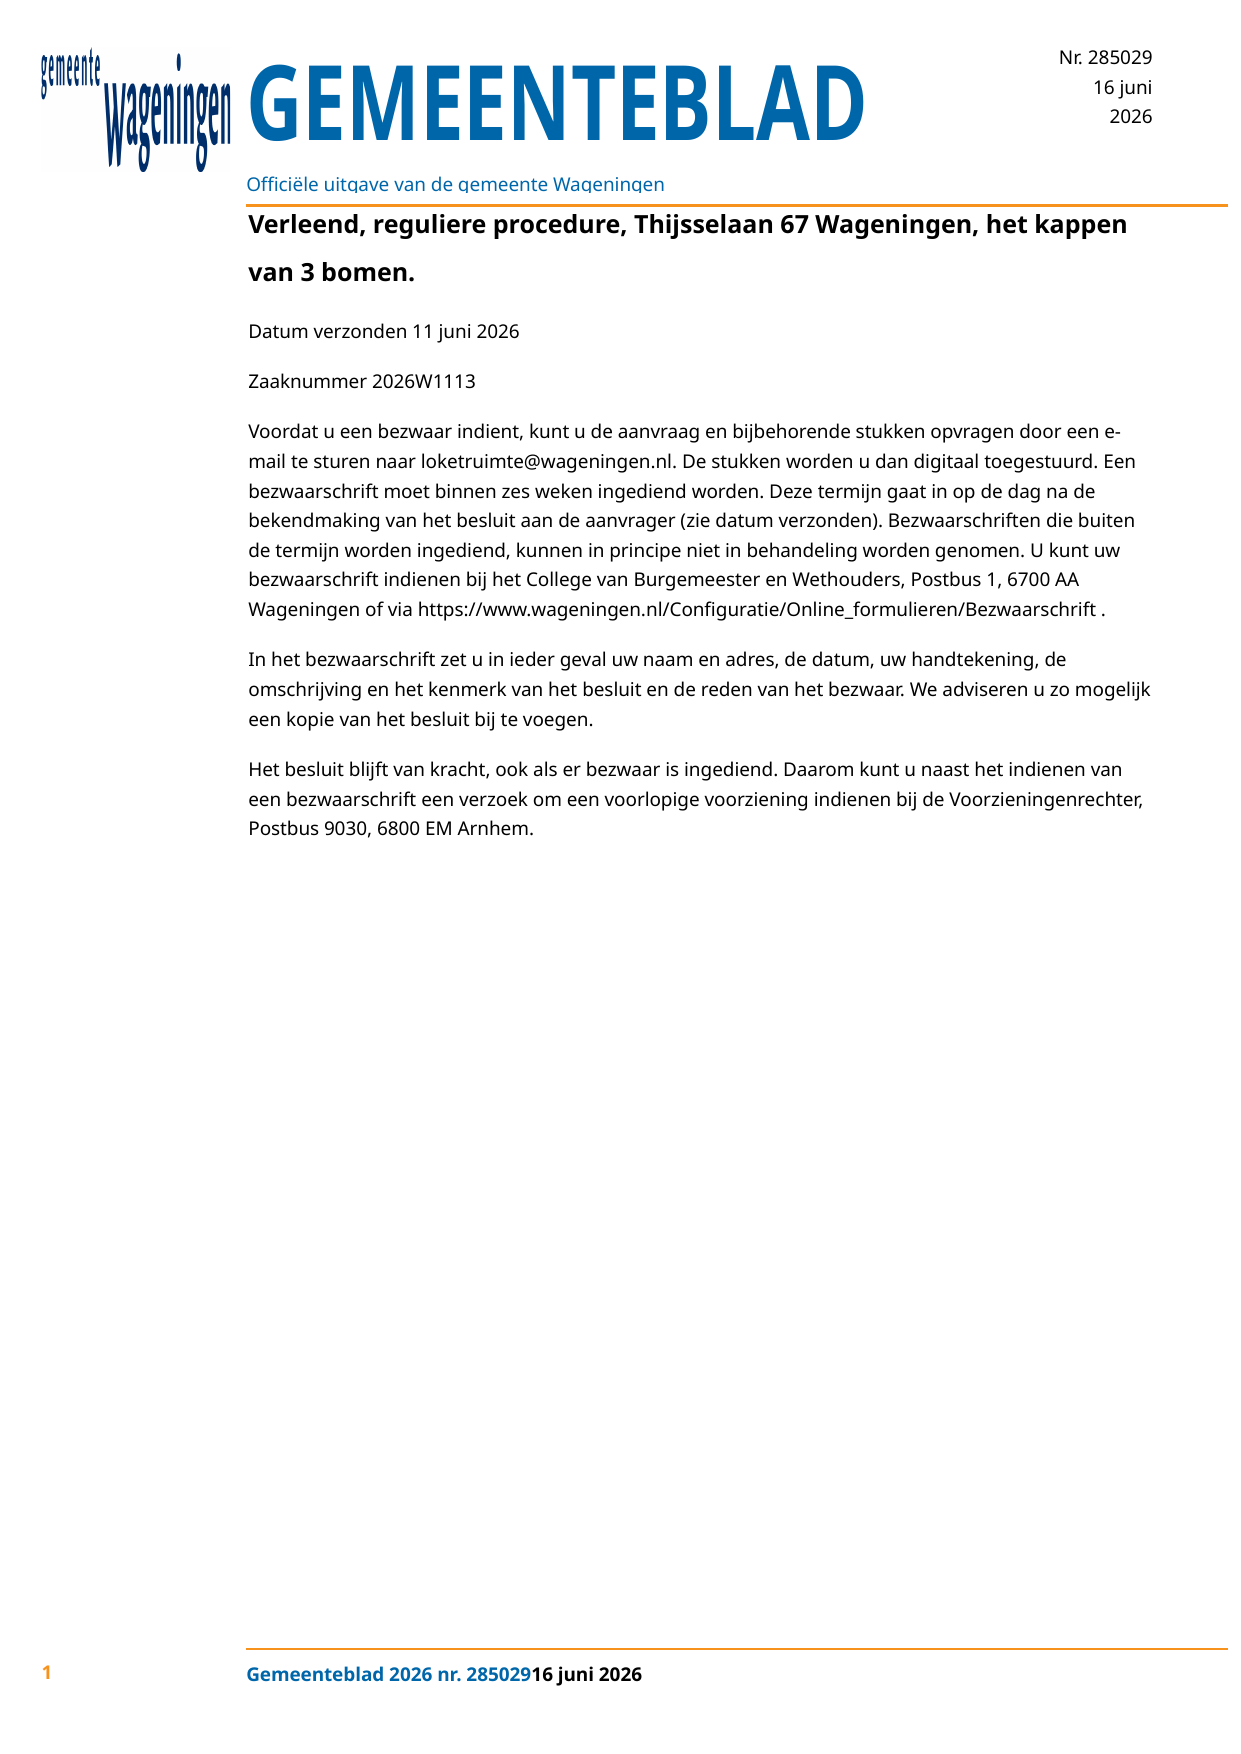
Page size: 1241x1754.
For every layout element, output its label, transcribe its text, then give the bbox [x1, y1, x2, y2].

text In het bezwaarschrift zet u in ieder geval uw naam en adres, de datum, uw handtekening, de omschrijving en het kenmerk van het besluit en de reden van het bezwaar. We adviseren u zo mogelijk een kopie van het besluit bij te voegen. [248, 647, 1152, 732]
text Verleend, reguliere procedure, Thijsselaan 67 Wageningen, het kappen van 3 bomen. [248, 207, 1152, 288]
text Datum verzonden 11 juni 2026 [248, 318, 1152, 344]
text Zaaknummer 2026W1113 [248, 368, 1152, 394]
text Voordat u een bezwaar indient, kunt u de aanvraag en bijbehorende stukken opvragen door een e-mail te sturen naar loketruimte@wageningen.nl. De stukken worden u dan digitaal toegestuurd. Een bezwaarschrift moet binnen zes weken ingediend worden. Deze termijn gaat in op de dag na de bekendmaking van het besluit aan de aanvrager (zie datum verzonden). Bezwaarschriften die buiten de termijn worden ingediend, kunnen in principe niet in behandeling worden genomen. U kunt uw bezwaarschrift indienen bij het College van Burgemeester en Wethouders, Postbus 1, 6700 AA Wageningen of via https://www.wageningen.nl/Configuratie/Online_formulieren/Bezwaarschrift . [248, 419, 1152, 622]
picture [41, 47, 231, 172]
text Het besluit blijft van kracht, ook als er bezwaar is ingediend. Daarom kunt u naast het indienen van een bezwaarschrift een verzoek om een voorlopige voorziening indienen bij de Voorzieningenrechter, Postbus 9030, 6800 EM Arnhem. [248, 756, 1152, 841]
